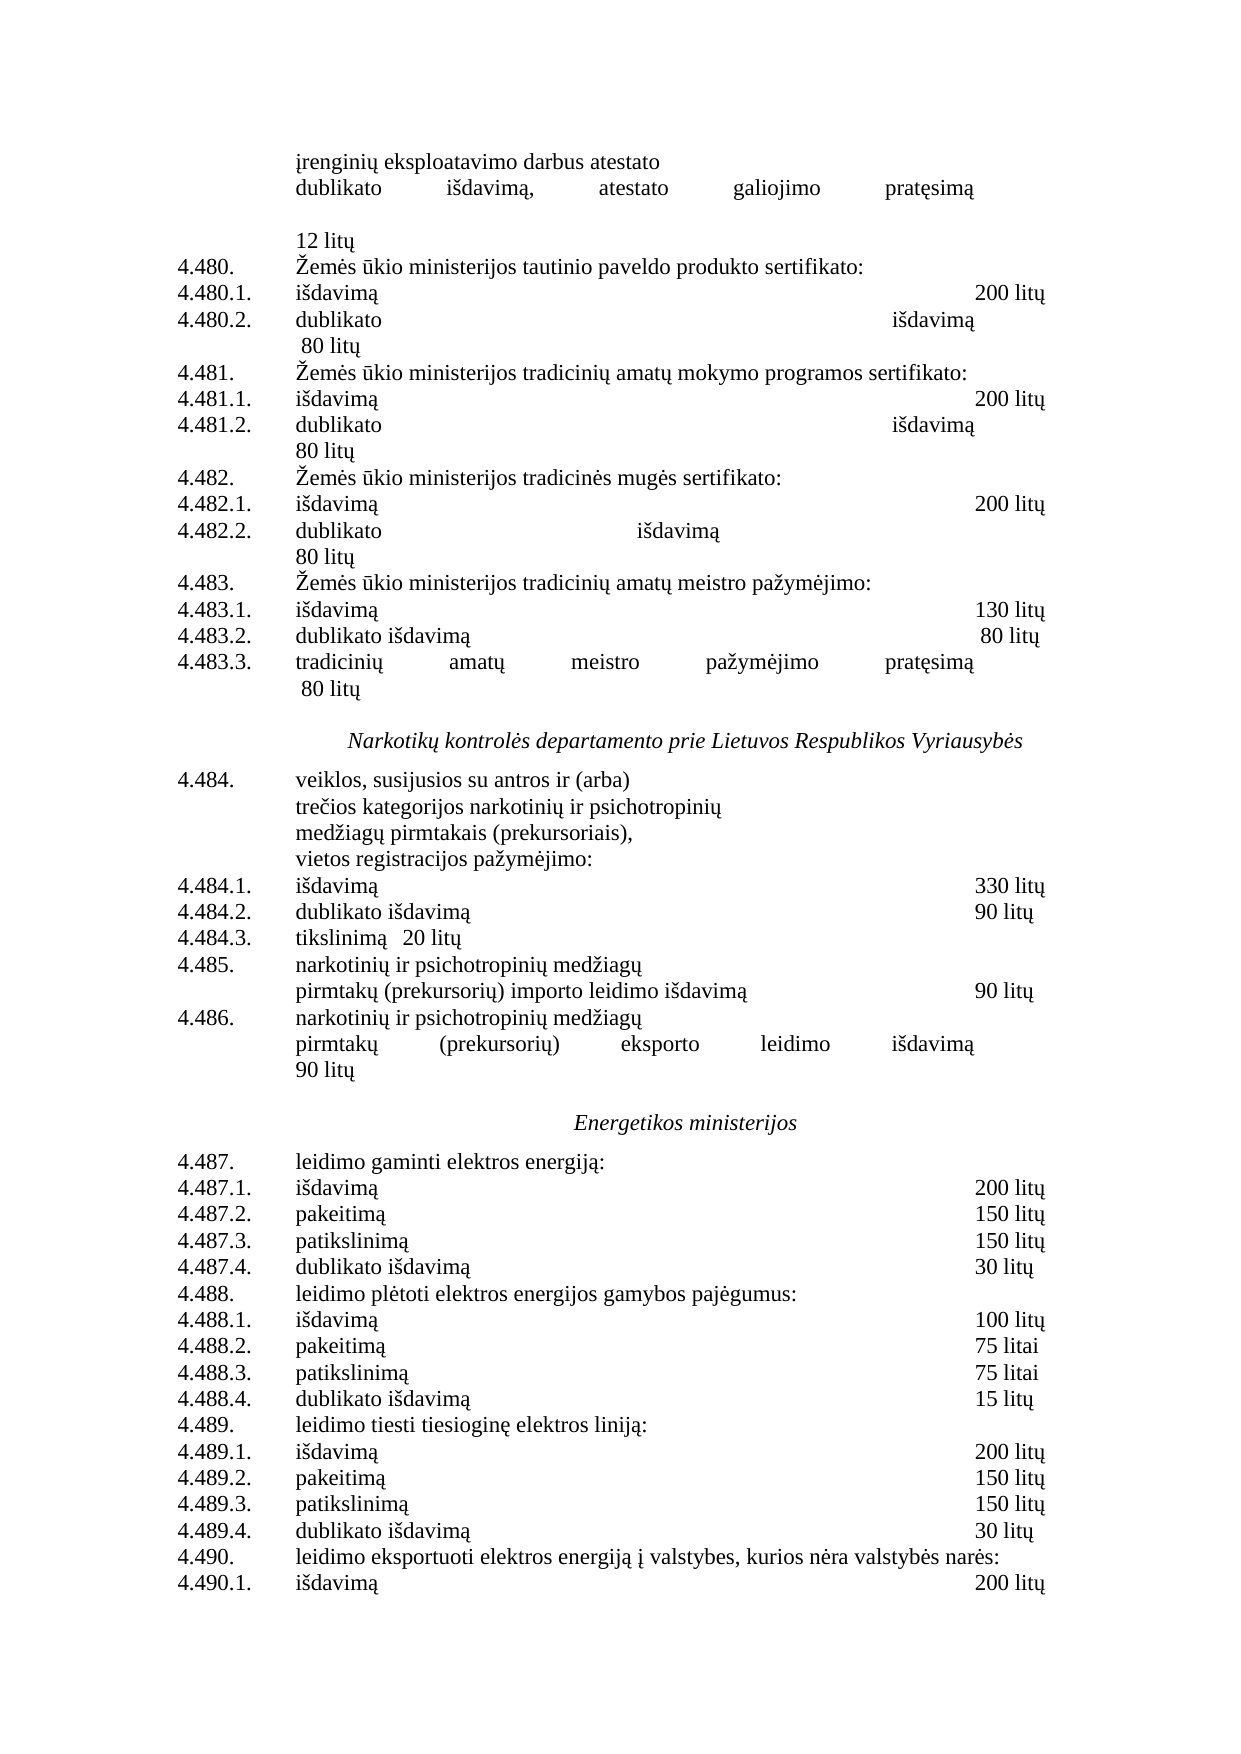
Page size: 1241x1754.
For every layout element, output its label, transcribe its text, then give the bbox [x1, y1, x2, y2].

text 4.484.3. tikslinimą 20 litų [177, 924, 1122, 951]
text 4.484.2. dublikato išdavimą 90 litų [177, 898, 1122, 924]
text 4.488. leidimo plėtoti elektros energijos gamybos pajėgumus: [177, 1279, 1122, 1306]
text trečios kategorijos narkotinių ir psichotropinių [177, 793, 1122, 819]
text dublikato išdavimą, atestato galiojimo pratęsimą 12 litų [177, 174, 974, 253]
text 4.483.3. tradicinių amatų meistro pažymėjimo pratęsimą 80 litų [177, 648, 974, 701]
text pirmtakų (prekursorių) eksporto leidimo išdavimą 90 litų [177, 1030, 974, 1083]
text 4.480.1. išdavimą 200 litų [177, 279, 1122, 306]
text 4.487. leidimo gaminti elektros energiją: [177, 1148, 1122, 1174]
text 4.481.1. išdavimą 200 litų [177, 385, 1122, 411]
text 4.483.2. dublikato išdavimą 80 litų [177, 622, 1122, 648]
text 4.480. Žemės ūkio ministerijos tautinio paveldo produkto sertifikato: [177, 253, 1122, 279]
text įrenginių eksploatavimo darbus atestato [177, 148, 974, 174]
text 4.487.3. patikslinimą 150 litų [177, 1227, 1122, 1253]
text 4.489.3. patikslinimą 150 litų [177, 1490, 1122, 1517]
text 4.489.4. dublikato išdavimą 30 litų [177, 1517, 1122, 1543]
text 4.488.3. patikslinimą 75 litai [177, 1359, 1122, 1385]
text medžiagų pirmtakais (prekursoriais), [177, 819, 1122, 845]
text 4.481.2. dublikato išdavimą 80 litų [177, 411, 974, 464]
text 4.489.2. pakeitimą 150 litų [177, 1464, 1122, 1490]
text 4.484.1. išdavimą 330 litų [177, 872, 1122, 898]
text 4.487.4. dublikato išdavimą 30 litų [177, 1253, 1122, 1279]
text 4.490. leidimo eksportuoti elektros energiją į valstybes, kurios nėra valstybės narės: [177, 1543, 1122, 1569]
text 4.489.1. išdavimą 200 litų [177, 1438, 1122, 1464]
text Narkotikų kontrolės departamento prie Lietuvos Respublikos Vyriausybės [177, 727, 1122, 754]
text 4.487.1. išdavimą 200 litų [177, 1174, 1122, 1201]
text 4.482.2. dublikato išdavimą 80 litų [177, 517, 974, 569]
text 4.483.1. išdavimą 130 litų [177, 596, 1122, 622]
text 4.481. Žemės ūkio ministerijos tradicinių amatų mokymo programos sertifikato: [177, 358, 1122, 385]
text 4.482. Žemės ūkio ministerijos tradicinės mugės sertifikato: [177, 464, 1122, 490]
text 4.484. veiklos, susijusios su antros ir (arba) [177, 766, 1122, 793]
text 4.485. narkotinių ir psichotropinių medžiagų [177, 951, 1122, 977]
text 4.487.2. pakeitimą 150 litų [177, 1201, 1122, 1227]
text 4.488.1. išdavimą 100 litų [177, 1306, 1122, 1332]
text 4.490.1. išdavimą 200 litų [177, 1569, 1122, 1596]
text 4.480.2. dublikato išdavimą 80 litų [177, 306, 974, 358]
text 4.488.2. pakeitimą 75 litai [177, 1332, 1122, 1359]
text 4.489. leidimo tiesti tiesioginę elektros liniją: [177, 1411, 1122, 1438]
text 4.488.4. dublikato išdavimą 15 litų [177, 1385, 1122, 1411]
text pirmtakų (prekursorių) importo leidimo išdavimą 90 litų [177, 977, 1122, 1003]
text vietos registracijos pažymėjimo: [177, 845, 1122, 872]
text Energetikos ministerijos [177, 1109, 1122, 1135]
text 4.482.1. išdavimą 200 litų [177, 490, 1122, 517]
text 4.486. narkotinių ir psichotropinių medžiagų [177, 1003, 1122, 1030]
text 4.483. Žemės ūkio ministerijos tradicinių amatų meistro pažymėjimo: [177, 569, 1122, 596]
